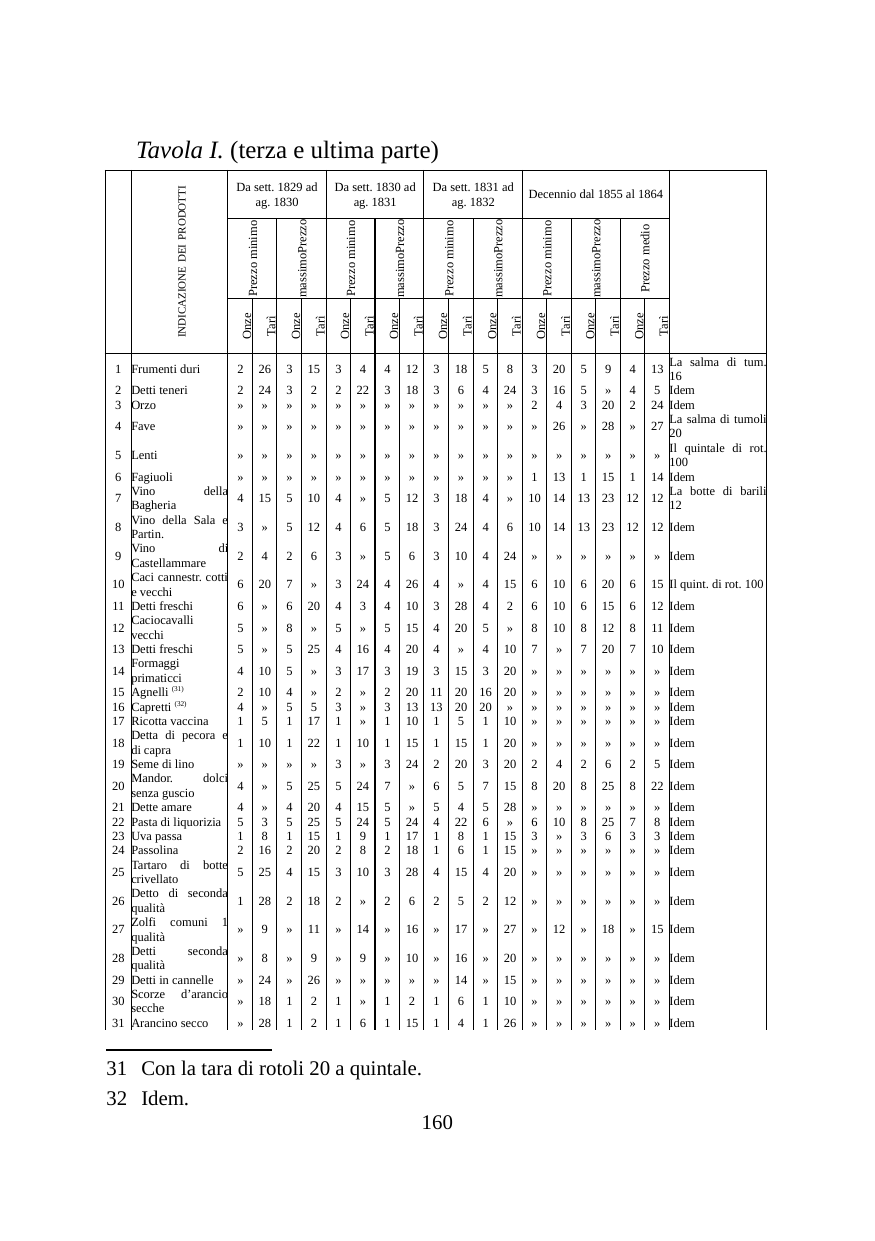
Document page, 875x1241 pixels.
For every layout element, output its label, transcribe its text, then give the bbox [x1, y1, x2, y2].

table_cell » [621, 714, 644, 728]
table_cell » [474, 469, 497, 484]
table_cell 14 [351, 915, 374, 944]
table_cell 20 [547, 354, 571, 383]
table_cell 7 [376, 771, 399, 800]
table_cell » [351, 398, 374, 412]
table_cell » [376, 469, 399, 484]
table_cell 8 [572, 613, 595, 642]
table_cell 20 [498, 858, 522, 886]
table_cell 5 [376, 800, 399, 814]
table_cell 2 [474, 886, 497, 915]
table_cell 20 [449, 699, 473, 714]
table_cell » [572, 987, 595, 1016]
table_cell 7 [106, 484, 131, 512]
table_cell » [327, 944, 350, 972]
table_cell Idem [670, 541, 766, 570]
table_cell 15 [302, 858, 326, 886]
table_cell » [253, 800, 276, 814]
table_cell 5 [228, 642, 252, 656]
table_cell » [253, 469, 276, 484]
table_cell Onze [424, 299, 448, 353]
table_cell Prezzo minimo [327, 219, 374, 298]
table_cell Idem [670, 973, 766, 987]
table_cell 5 [474, 613, 497, 642]
table_cell 8 [351, 843, 374, 857]
table_cell 4 [424, 613, 448, 642]
table_cell » [621, 843, 644, 857]
table_cell 6 [523, 570, 546, 599]
table_cell 25 [302, 814, 326, 829]
table_cell » [277, 412, 301, 441]
table_cell 3 [424, 383, 448, 397]
table_cell » [376, 398, 399, 412]
table_cell 6 [523, 814, 546, 829]
table_cell 25 [302, 642, 326, 656]
table_cell Prezzo massimo [572, 219, 620, 298]
table_cell 23 [106, 829, 131, 843]
table_cell 15 [449, 858, 473, 886]
table_cell 5 [106, 441, 131, 469]
table_cell 10 [449, 541, 473, 570]
table_cell 20 [596, 642, 620, 656]
table_cell La salma di tum. 16 [670, 354, 766, 383]
table_cell 8 [449, 829, 473, 843]
table_cell » [547, 685, 571, 699]
table_cell » [596, 1016, 620, 1030]
table_cell 2 [327, 843, 350, 857]
table_cell » [302, 656, 326, 685]
table_cell 2 [327, 886, 350, 915]
table_cell 3 [327, 570, 350, 599]
table_cell 13 [424, 699, 448, 714]
table_cell » [621, 1016, 644, 1030]
table_cell » [621, 412, 644, 441]
text Tavola I. (terza e ultima parte) [106, 135, 768, 164]
table_cell 18 [449, 354, 473, 383]
table_cell 20 [449, 757, 473, 771]
table_cell Onze [277, 299, 301, 353]
table_cell » [277, 441, 301, 469]
table_cell 4 [474, 570, 497, 599]
table_cell Arancino secco [132, 1016, 227, 1030]
table_cell 2 [376, 886, 399, 915]
table_cell 1 [228, 829, 252, 843]
table_cell 6 [572, 599, 595, 613]
table_cell » [449, 441, 473, 469]
table_cell 20 [596, 398, 620, 412]
table_cell » [302, 757, 326, 771]
table_cell 12 [596, 613, 620, 642]
table_cell 4 [474, 599, 497, 613]
table_cell Seme di lino [132, 757, 227, 771]
table_cell » [645, 656, 669, 685]
table_cell Scorze d’arancio secche [132, 987, 227, 1016]
table_cell 2 [621, 757, 644, 771]
table_cell 4 [474, 383, 497, 397]
table_cell 4 [424, 814, 448, 829]
table_cell » [596, 843, 620, 857]
table_cell » [547, 541, 571, 570]
table_cell 10 [253, 728, 276, 757]
table_cell » [253, 613, 276, 642]
table_cell » [572, 685, 595, 699]
table_cell » [351, 541, 374, 570]
table_cell 4 [327, 599, 350, 613]
table_cell » [547, 800, 571, 814]
table_cell » [523, 728, 546, 757]
table_cell 18 [106, 728, 131, 757]
table_cell » [228, 973, 252, 987]
table_cell 3 [424, 354, 448, 383]
table_cell 8 [277, 613, 301, 642]
table_cell 10 [547, 613, 571, 642]
table_cell » [400, 469, 423, 484]
table_cell » [474, 915, 497, 944]
table_cell Detta di pecora e di capra [132, 728, 227, 757]
table_cell » [449, 642, 473, 656]
table_cell 3 [572, 829, 595, 843]
table_cell 5 [253, 714, 276, 728]
table_cell 10 [547, 599, 571, 613]
table_cell 24 [351, 570, 374, 599]
table_cell 1 [376, 714, 399, 728]
table_cell » [596, 699, 620, 714]
table_cell Onze [376, 299, 399, 353]
table_cell » [523, 1016, 546, 1030]
table_cell 7 [474, 771, 497, 800]
table_cell 4 [327, 800, 350, 814]
table_cell 1 [327, 1016, 350, 1030]
table_cell 9 [302, 944, 326, 972]
table_cell 8 [253, 829, 276, 843]
table_cell Idem [670, 800, 766, 814]
table_cell » [498, 412, 522, 441]
table_cell 5 [277, 814, 301, 829]
table_cell 15 [596, 599, 620, 613]
table_cell 6 [621, 570, 644, 599]
table_cell 9 [106, 541, 131, 570]
table_cell 4 [106, 412, 131, 441]
table_cell 18 [302, 886, 326, 915]
table_cell » [376, 944, 399, 972]
table_cell » [449, 570, 473, 599]
table_cell » [253, 699, 276, 714]
table_cell » [547, 843, 571, 857]
table_header Da sett. 1831 ad ag. 1832 [424, 171, 522, 218]
table_cell 18 [400, 383, 423, 397]
table_cell 5 [474, 800, 497, 814]
table_cell » [400, 771, 423, 800]
table_cell Detti seconda qualità [132, 944, 227, 972]
table_cell 10 [106, 570, 131, 599]
table_cell 1 [106, 354, 131, 383]
table_header [106, 171, 131, 353]
table_cell 5 [424, 800, 448, 814]
table_cell 17 [106, 714, 131, 728]
table_cell 6 [351, 513, 374, 541]
table_cell Onze [523, 299, 546, 353]
table_cell 1 [474, 843, 497, 857]
table_cell 15 [351, 800, 374, 814]
table_cell » [376, 441, 399, 469]
table_cell 26 [400, 570, 423, 599]
table_cell 4 [621, 383, 644, 397]
table_cell 15 [400, 1016, 423, 1030]
table_cell 25 [106, 858, 131, 886]
table_cell 1 [621, 469, 644, 484]
table_cell » [645, 714, 669, 728]
table_cell » [253, 599, 276, 613]
table_cell Dette amare [132, 800, 227, 814]
table_cell Idem [670, 699, 766, 714]
table_cell » [596, 383, 620, 397]
table_cell Caciocavalli vecchi [132, 613, 227, 642]
table_cell 5 [302, 699, 326, 714]
table_cell » [572, 886, 595, 915]
table_cell 1 [424, 829, 448, 843]
table_cell 3 [424, 513, 448, 541]
table_cell 4 [277, 858, 301, 886]
table_cell 13 [572, 513, 595, 541]
table_cell 15 [596, 469, 620, 484]
table_cell 3 [523, 829, 546, 843]
table_cell 13 [106, 642, 131, 656]
table_cell 2 [228, 383, 252, 397]
table_cell » [351, 699, 374, 714]
table_cell 6 [523, 599, 546, 613]
table_cell Vino della Sala e Partin. [132, 513, 227, 541]
table_cell » [277, 469, 301, 484]
table_cell » [547, 699, 571, 714]
table_cell Onze [228, 299, 252, 353]
table_cell 4 [327, 484, 350, 512]
table_cell 5 [327, 771, 350, 800]
table_cell 15 [498, 771, 522, 800]
table_cell 1 [228, 886, 252, 915]
table_cell 9 [253, 915, 276, 944]
table_cell 11 [424, 685, 448, 699]
table_cell » [572, 541, 595, 570]
table_cell 2 [400, 987, 423, 1016]
table_cell » [498, 814, 522, 829]
table_cell 3 [621, 829, 644, 843]
table_cell » [474, 944, 497, 972]
table_cell 24 [498, 383, 522, 397]
table_cell » [400, 398, 423, 412]
table_cell » [621, 441, 644, 469]
table_cell 10 [547, 570, 571, 599]
table_cell 3 [424, 541, 448, 570]
table_cell 7 [523, 642, 546, 656]
table_cell 29 [106, 973, 131, 987]
table_cell 8 [253, 944, 276, 972]
table_cell Idem [670, 987, 766, 1016]
table_cell 1 [327, 714, 350, 728]
table_cell » [253, 412, 276, 441]
table_cell » [228, 398, 252, 412]
table_cell 6 [106, 469, 131, 484]
table_cell Idem [670, 915, 766, 944]
table_cell » [400, 973, 423, 987]
table_cell Detti freschi [132, 642, 227, 656]
table_cell » [572, 843, 595, 857]
table_cell » [449, 469, 473, 484]
table_cell » [645, 728, 669, 757]
table_cell Idem [670, 858, 766, 886]
table_cell » [474, 973, 497, 987]
table_cell 9 [351, 829, 374, 843]
table_cell » [327, 412, 350, 441]
table_cell » [547, 728, 571, 757]
table_cell » [645, 886, 669, 915]
table_cell 15 [498, 973, 522, 987]
table_cell 4 [474, 642, 497, 656]
table_cell Prezzo massimo [376, 219, 423, 298]
table_cell 5 [572, 354, 595, 383]
table_cell 20 [302, 800, 326, 814]
table_cell » [228, 441, 252, 469]
table_cell 22 [351, 383, 374, 397]
table_cell 17 [400, 829, 423, 843]
table_cell Mandor. dolci senza guscio [132, 771, 227, 800]
table_cell Detti freschi [132, 599, 227, 613]
table_cell 1 [277, 987, 301, 1016]
table_cell 1 [376, 1016, 399, 1030]
table_cell 2 [228, 685, 252, 699]
table_cell 2 [376, 685, 399, 699]
table_cell 5 [474, 354, 497, 383]
table_cell 28 [449, 599, 473, 613]
table_cell » [596, 656, 620, 685]
table_cell 2 [228, 843, 252, 857]
table_cell » [302, 398, 326, 412]
table_cell » [327, 441, 350, 469]
table_cell Prezzo medio [621, 219, 669, 298]
table_cell 3 [645, 829, 669, 843]
table_cell 28 [253, 1016, 276, 1030]
table_cell » [596, 800, 620, 814]
table_cell » [523, 441, 546, 469]
table_cell 20 [400, 685, 423, 699]
table_cell 15 [400, 613, 423, 642]
table_cell 26 [302, 973, 326, 987]
table_cell Idem [670, 599, 766, 613]
table_cell 2 [327, 685, 350, 699]
table_cell » [645, 1016, 669, 1030]
table_cell » [547, 973, 571, 987]
table_cell 2 [228, 354, 252, 383]
table_cell 24 [449, 513, 473, 541]
table_cell 15 [498, 829, 522, 843]
table_cell 14 [106, 656, 131, 685]
table_cell Vino della Bagheria [132, 484, 227, 512]
table_cell 6 [277, 599, 301, 613]
table_cell » [228, 915, 252, 944]
table_cell Prezzo minimo [424, 219, 473, 298]
table_cell » [327, 915, 350, 944]
table_cell » [327, 973, 350, 987]
table_cell » [498, 469, 522, 484]
table_cell » [424, 398, 448, 412]
table_cell 5 [449, 714, 473, 728]
table_cell 1 [327, 829, 350, 843]
table_cell Idem [670, 398, 766, 412]
table_cell 2 [523, 398, 546, 412]
table_cell 1 [228, 728, 252, 757]
table_cell 5 [376, 613, 399, 642]
table_cell » [424, 915, 448, 944]
table_cell 5 [228, 858, 252, 886]
table_cell Tarì [498, 299, 522, 353]
table_cell 17 [351, 656, 374, 685]
table_cell Tarì [351, 299, 374, 353]
table_cell 10 [253, 656, 276, 685]
table_cell » [547, 656, 571, 685]
table_cell » [351, 484, 374, 512]
table_cell 30 [106, 987, 131, 1016]
table_cell 10 [523, 513, 546, 541]
table_cell 2 [498, 599, 522, 613]
table_cell » [523, 944, 546, 972]
table_cell 20 [253, 570, 276, 599]
table_cell 20 [498, 685, 522, 699]
table_cell 1 [424, 728, 448, 757]
table_cell » [253, 642, 276, 656]
table_cell » [523, 843, 546, 857]
table_cell » [277, 973, 301, 987]
table_cell 26 [253, 354, 276, 383]
table_cell » [474, 398, 497, 412]
table_cell » [498, 699, 522, 714]
table_cell 20 [449, 685, 473, 699]
table_cell » [351, 714, 374, 728]
table_cell 24 [498, 541, 522, 570]
table_cell Idem [670, 714, 766, 728]
table_cell 8 [498, 354, 522, 383]
table_cell Idem [670, 513, 766, 541]
table_cell 24 [645, 398, 669, 412]
table_cell Formaggi primaticci [132, 656, 227, 685]
table_cell » [572, 412, 595, 441]
table_cell 24 [253, 973, 276, 987]
table_cell » [547, 1016, 571, 1030]
table_cell 4 [228, 699, 252, 714]
table_cell 4 [327, 513, 350, 541]
table_cell Capretti () [132, 699, 227, 714]
table_cell 18 [400, 513, 423, 541]
table_cell » [596, 685, 620, 699]
table_cell 15 [302, 829, 326, 843]
table_cell 2 [302, 1016, 326, 1030]
table_cell 5 [228, 613, 252, 642]
table_cell Orzo [132, 398, 227, 412]
table_cell 2 [424, 886, 448, 915]
table_cell 14 [645, 469, 669, 484]
table_cell 2 [424, 757, 448, 771]
table_cell 6 [572, 570, 595, 599]
table_cell Tarì [547, 299, 571, 353]
table_cell Frumenti duri [132, 354, 227, 383]
table_cell Tarì [400, 299, 423, 353]
table_cell 8 [523, 613, 546, 642]
table_cell 21 [106, 800, 131, 814]
table_cell » [547, 441, 571, 469]
table_cell Idem [670, 383, 766, 397]
table_cell » [424, 469, 448, 484]
table_cell 27 [106, 915, 131, 944]
table_cell 5 [645, 757, 669, 771]
table_cell 3 [523, 383, 546, 397]
table_cell » [572, 441, 595, 469]
table_cell » [523, 699, 546, 714]
table_cell 10 [400, 944, 423, 972]
table_cell 4 [474, 858, 497, 886]
table_cell » [572, 656, 595, 685]
table_cell » [498, 613, 522, 642]
table_cell 26 [547, 412, 571, 441]
table_cell » [621, 685, 644, 699]
table_cell 4 [449, 800, 473, 814]
table_cell 1 [277, 1016, 301, 1030]
table_cell » [547, 714, 571, 728]
table_cell 3 [327, 656, 350, 685]
table_cell 24 [253, 383, 276, 397]
table_cell » [572, 915, 595, 944]
table_cell » [596, 858, 620, 886]
table_cell 20 [547, 771, 571, 800]
table_cell » [621, 858, 644, 886]
table_cell » [596, 987, 620, 1016]
table_cell 18 [449, 484, 473, 512]
table_cell 1 [474, 1016, 497, 1030]
table_cell 5 [376, 484, 399, 512]
table_cell » [596, 441, 620, 469]
table_cell Prezzo massimo [277, 219, 326, 298]
table_cell 12 [621, 513, 644, 541]
table_cell » [277, 944, 301, 972]
table_cell 3 [424, 599, 448, 613]
table_cell 23 [596, 513, 620, 541]
table_cell 12 [645, 484, 669, 512]
table_cell 16 [106, 699, 131, 714]
table_cell » [302, 469, 326, 484]
table_cell » [621, 800, 644, 814]
table_cell 16 [449, 944, 473, 972]
table_cell » [572, 858, 595, 886]
table_cell 18 [596, 915, 620, 944]
table_cell 1 [376, 728, 399, 757]
table_cell 10 [547, 814, 571, 829]
table_cell 20 [302, 843, 326, 857]
table_cell Detto di seconda qualità [132, 886, 227, 915]
table_cell 4 [376, 599, 399, 613]
table_cell 25 [596, 771, 620, 800]
table_cell 17 [302, 714, 326, 728]
table_cell 3 [327, 858, 350, 886]
table_cell 3 [376, 383, 399, 397]
table_cell Lenti [132, 441, 227, 469]
table_cell » [523, 886, 546, 915]
table_cell 27 [498, 915, 522, 944]
table_cell 20 [449, 613, 473, 642]
table_cell 11 [302, 915, 326, 944]
table_cell 4 [228, 484, 252, 512]
table_cell 3 [376, 699, 399, 714]
table_cell 3 [327, 699, 350, 714]
table_cell 1 [474, 714, 497, 728]
table_cell » [572, 699, 595, 714]
table_cell » [523, 541, 546, 570]
table_cell 1 [424, 1016, 448, 1030]
table_cell » [376, 412, 399, 441]
table_cell 17 [449, 915, 473, 944]
table_cell 1 [424, 987, 448, 1016]
table_cell 7 [621, 642, 644, 656]
table_cell 15 [498, 570, 522, 599]
table_cell » [547, 987, 571, 1016]
table_cell 2 [376, 843, 399, 857]
table_cell » [351, 987, 374, 1016]
table_cell 10 [400, 599, 423, 613]
table_cell 1 [277, 714, 301, 728]
table_cell Pasta di liquorizia [132, 814, 227, 829]
table_cell » [449, 398, 473, 412]
table_cell 10 [498, 642, 522, 656]
table_cell Il quintale di rot. 100 [670, 441, 766, 469]
table_cell 19 [400, 656, 423, 685]
table_cell 28 [400, 858, 423, 886]
table_cell 7 [572, 642, 595, 656]
table_cell Uva passa [132, 829, 227, 843]
table_cell 20 [106, 771, 131, 800]
table_cell » [596, 728, 620, 757]
table_cell 31 [106, 1016, 131, 1030]
table_cell » [376, 915, 399, 944]
table_cell 24 [400, 814, 423, 829]
table_cell » [400, 800, 423, 814]
table_cell 22 [449, 814, 473, 829]
table_cell 5 [277, 699, 301, 714]
table_cell » [228, 987, 252, 1016]
table_cell » [547, 642, 571, 656]
table_cell 1 [474, 987, 497, 1016]
table_cell 1 [424, 843, 448, 857]
table_cell Onze [621, 299, 644, 353]
table_cell » [351, 973, 374, 987]
table_cell 13 [645, 354, 669, 383]
table_cell 22 [645, 771, 669, 800]
table_cell 12 [302, 513, 326, 541]
table_cell 10 [498, 987, 522, 1016]
table_cell 4 [424, 570, 448, 599]
table_cell 12 [621, 484, 644, 512]
table_cell 20 [596, 570, 620, 599]
table_cell Idem [670, 814, 766, 829]
table_cell » [645, 944, 669, 972]
table_cell 10 [302, 484, 326, 512]
table_cell 2 [302, 987, 326, 1016]
table_cell » [547, 829, 571, 843]
table_cell » [351, 886, 374, 915]
table_cell » [302, 613, 326, 642]
table_cell 9 [351, 944, 374, 972]
table_cell » [351, 469, 374, 484]
table_header Decennio dal 1855 al 1864 [523, 171, 669, 218]
table_cell » [253, 398, 276, 412]
table_cell 2 [621, 398, 644, 412]
table_cell 24 [106, 843, 131, 857]
table_cell 20 [498, 728, 522, 757]
table_cell Tarì [302, 299, 326, 353]
table_cell » [523, 656, 546, 685]
table_cell 6 [302, 541, 326, 570]
table_cell 20 [474, 699, 497, 714]
table_cell 10 [400, 714, 423, 728]
table_cell Onze [572, 299, 595, 353]
table_cell 7 [621, 814, 644, 829]
table_cell » [424, 944, 448, 972]
table_cell 15 [449, 656, 473, 685]
table_cell » [621, 541, 644, 570]
table_cell 7 [277, 570, 301, 599]
table_cell 8 [621, 613, 644, 642]
table_cell Idem [670, 1016, 766, 1030]
table_cell 8 [572, 771, 595, 800]
table_cell 24 [400, 757, 423, 771]
table_cell » [645, 685, 669, 699]
table_cell Idem [670, 944, 766, 972]
table_cell 3 [474, 757, 497, 771]
table_cell Fave [132, 412, 227, 441]
table_cell Onze [474, 299, 497, 353]
table_cell 25 [253, 858, 276, 886]
table_cell 1 [474, 728, 497, 757]
table_cell » [572, 728, 595, 757]
table_cell 8 [645, 814, 669, 829]
table_header Da sett. 1830 ad ag. 1831 [327, 171, 423, 218]
table_cell 5 [449, 886, 473, 915]
table_cell » [498, 398, 522, 412]
table_cell » [253, 441, 276, 469]
table_cell 4 [228, 656, 252, 685]
table_cell 3 [351, 599, 374, 613]
table_cell » [645, 441, 669, 469]
table_cell » [596, 714, 620, 728]
table_cell 1 [376, 987, 399, 1016]
table_cell 13 [572, 484, 595, 512]
table_cell 10 [351, 728, 374, 757]
table_cell 20 [400, 642, 423, 656]
table_cell 15 [253, 484, 276, 512]
table_cell 5 [277, 656, 301, 685]
table_cell La botte di barili 12 [670, 484, 766, 512]
table_cell 3 [327, 354, 350, 383]
table_cell » [621, 987, 644, 1016]
table_cell 2 [277, 541, 301, 570]
table_cell 25 [596, 814, 620, 829]
table_cell 28 [253, 886, 276, 915]
table_cell 18 [400, 843, 423, 857]
table_cell » [228, 469, 252, 484]
table_cell » [228, 412, 252, 441]
table_cell » [424, 441, 448, 469]
table_cell » [645, 541, 669, 570]
table_cell 1 [474, 829, 497, 843]
table_cell Prezzo minimo [523, 219, 571, 298]
table_cell » [327, 398, 350, 412]
table_cell » [523, 800, 546, 814]
table_cell 2 [106, 383, 131, 397]
table_cell 5 [449, 771, 473, 800]
table_cell 3 [523, 354, 546, 383]
table_cell Idem [670, 613, 766, 642]
table_cell 4 [376, 570, 399, 599]
table_cell » [228, 757, 252, 771]
table_cell 10 [645, 642, 669, 656]
table_cell La salma di tumoli 20 [670, 412, 766, 441]
table_cell 5 [228, 814, 252, 829]
table_cell Zolfi comuni 1 qualità [132, 915, 227, 944]
table_cell 5 [277, 513, 301, 541]
table_cell 5 [327, 814, 350, 829]
table_cell 12 [400, 484, 423, 512]
table_header Da sett. 1829 ad ag. 1830 [228, 171, 326, 218]
table_cell 1 [523, 469, 546, 484]
table_cell 12 [645, 513, 669, 541]
table_cell » [498, 441, 522, 469]
table_cell 14 [547, 513, 571, 541]
table_cell 1 [424, 714, 448, 728]
table_cell » [277, 757, 301, 771]
table_cell 3 [327, 541, 350, 570]
table_cell 6 [400, 541, 423, 570]
table_cell » [351, 441, 374, 469]
table_cell » [376, 973, 399, 987]
table_cell Passolina [132, 843, 227, 857]
table_cell Idem [670, 685, 766, 699]
table_cell » [523, 973, 546, 987]
table_cell 2 [302, 383, 326, 397]
table_cell Vino di Castellammare [132, 541, 227, 570]
table_cell 6 [228, 570, 252, 599]
table_cell » [302, 441, 326, 469]
table_cell » [596, 541, 620, 570]
table_cell » [351, 613, 374, 642]
table_cell » [302, 412, 326, 441]
table_cell » [449, 412, 473, 441]
table_cell Idem [670, 642, 766, 656]
table_cell Idem [670, 771, 766, 800]
table_cell 4 [376, 642, 399, 656]
table_cell 11 [645, 613, 669, 642]
table_cell 14 [547, 484, 571, 512]
table_cell 13 [400, 699, 423, 714]
table_cell 12 [106, 613, 131, 642]
table_cell 11 [106, 599, 131, 613]
table_cell 24 [351, 771, 374, 800]
table_cell 6 [449, 383, 473, 397]
table_cell » [645, 843, 669, 857]
table_cell 4 [277, 800, 301, 814]
table_cell 3 [376, 656, 399, 685]
table_cell » [327, 469, 350, 484]
table_cell » [523, 412, 546, 441]
table_header indicazione dei prodotti [132, 171, 227, 353]
table_header [670, 171, 766, 353]
table_cell » [474, 412, 497, 441]
table_cell 4 [547, 398, 571, 412]
table_cell 2 [327, 383, 350, 397]
table_cell 4 [424, 858, 448, 886]
table_cell 26 [106, 886, 131, 915]
table_cell 15 [302, 354, 326, 383]
table_cell » [645, 800, 669, 814]
table_cell 24 [351, 814, 374, 829]
table_cell » [498, 484, 522, 512]
table_cell 12 [645, 599, 669, 613]
table_cell 5 [376, 541, 399, 570]
table_cell 20 [498, 757, 522, 771]
table_cell 8 [106, 513, 131, 541]
table_cell 5 [327, 613, 350, 642]
table_cell 6 [596, 757, 620, 771]
table_cell 3 [572, 398, 595, 412]
table_cell » [277, 398, 301, 412]
table_cell » [400, 412, 423, 441]
table_cell Onze [327, 299, 350, 353]
table_cell » [621, 699, 644, 714]
table_cell 8 [572, 814, 595, 829]
table_cell » [253, 513, 276, 541]
table_cell 4 [621, 354, 644, 383]
table_cell » [621, 973, 644, 987]
table_cell » [572, 800, 595, 814]
table_cell Fagiuoli [132, 469, 227, 484]
table_cell Tarì [645, 299, 669, 353]
table_cell Agnelli () [132, 685, 227, 699]
table_cell 6 [351, 1016, 374, 1030]
table_cell » [645, 858, 669, 886]
table_cell » [572, 1016, 595, 1030]
table_cell » [277, 915, 301, 944]
table_cell 12 [498, 886, 522, 915]
table_cell 5 [376, 513, 399, 541]
table_cell » [523, 987, 546, 1016]
table_cell » [645, 987, 669, 1016]
table_cell 16 [253, 843, 276, 857]
table_cell 5 [277, 642, 301, 656]
table_cell 28 [596, 412, 620, 441]
table_cell 27 [645, 412, 669, 441]
table_cell » [572, 973, 595, 987]
table_cell » [547, 944, 571, 972]
table_cell 3 [106, 398, 131, 412]
table_cell Tarì [596, 299, 620, 353]
table_cell 2 [572, 757, 595, 771]
table_cell 4 [277, 685, 301, 699]
table_cell 1 [277, 728, 301, 757]
table_cell 3 [253, 814, 276, 829]
table_cell Tartaro di botte crivellato [132, 858, 227, 886]
table_cell 16 [474, 685, 497, 699]
table_cell Detti in cannelle [132, 973, 227, 987]
table_cell 28 [498, 800, 522, 814]
table_cell 5 [277, 484, 301, 512]
table_cell 6 [596, 829, 620, 843]
table_cell 26 [498, 1016, 522, 1030]
table_cell Idem [670, 469, 766, 484]
table_cell 3 [376, 757, 399, 771]
table_cell Ricotta vaccina [132, 714, 227, 728]
table_cell 8 [621, 771, 644, 800]
table_cell 6 [424, 771, 448, 800]
table_cell 4 [449, 1016, 473, 1030]
table_cell » [228, 1016, 252, 1030]
table_cell 14 [449, 973, 473, 987]
table_cell Il quint. di rot. 100 [670, 570, 766, 599]
table_cell 15 [498, 843, 522, 857]
table_cell » [351, 685, 374, 699]
table_cell 1 [327, 728, 350, 757]
table_cell 4 [228, 771, 252, 800]
table_cell 10 [351, 858, 374, 886]
table_cell 1 [327, 987, 350, 1016]
table_cell 1 [572, 469, 595, 484]
table_cell » [621, 915, 644, 944]
table_cell 2 [228, 541, 252, 570]
table_cell 5 [277, 771, 301, 800]
table_cell » [621, 728, 644, 757]
table_cell 10 [253, 685, 276, 699]
table_cell 12 [400, 354, 423, 383]
table_cell » [400, 441, 423, 469]
table_cell Prezzo massimo [474, 219, 522, 298]
table_cell » [645, 973, 669, 987]
table_cell 3 [424, 656, 448, 685]
table_cell » [523, 915, 546, 944]
table_cell 20 [302, 599, 326, 613]
table_cell 16 [351, 642, 374, 656]
table_cell » [547, 858, 571, 886]
table_cell 6 [400, 886, 423, 915]
table_cell » [645, 699, 669, 714]
table_cell » [228, 944, 252, 972]
table_cell » [572, 714, 595, 728]
table_cell » [547, 886, 571, 915]
table_cell 5 [376, 814, 399, 829]
table_cell 10 [498, 714, 522, 728]
table_cell 4 [474, 513, 497, 541]
table_cell 3 [277, 354, 301, 383]
table_cell » [474, 441, 497, 469]
table_cell » [302, 570, 326, 599]
table_cell Idem [670, 656, 766, 685]
table_cell » [351, 412, 374, 441]
table_cell 10 [523, 484, 546, 512]
table_cell 5 [572, 383, 595, 397]
table_cell 18 [253, 987, 276, 1016]
table_cell 16 [547, 383, 571, 397]
table_cell Idem [670, 843, 766, 857]
table_cell » [572, 944, 595, 972]
table_cell 15 [645, 570, 669, 599]
table_cell 28 [106, 944, 131, 972]
table_cell » [596, 886, 620, 915]
table_cell » [596, 944, 620, 972]
table_cell 15 [645, 915, 669, 944]
table_cell 6 [498, 513, 522, 541]
table_cell 22 [302, 728, 326, 757]
table_cell » [424, 973, 448, 987]
table_cell 3 [376, 858, 399, 886]
table_cell 4 [228, 800, 252, 814]
table_cell 2 [523, 757, 546, 771]
table_cell 6 [621, 599, 644, 613]
table_cell Tarì [449, 299, 473, 353]
table_cell » [302, 685, 326, 699]
table_cell 4 [474, 484, 497, 512]
table_cell 5 [645, 383, 669, 397]
table_cell 4 [474, 541, 497, 570]
table_cell 4 [327, 642, 350, 656]
table_cell 6 [449, 987, 473, 1016]
table_cell 20 [498, 944, 522, 972]
table_cell 9 [596, 354, 620, 383]
table_cell 3 [474, 656, 497, 685]
table_cell 1 [228, 714, 252, 728]
table_cell 22 [106, 814, 131, 829]
table_cell 23 [596, 484, 620, 512]
table_cell 6 [228, 599, 252, 613]
table_cell 3 [228, 513, 252, 541]
table_cell 2 [277, 843, 301, 857]
table_cell Tarì [253, 299, 276, 353]
table_cell 3 [277, 383, 301, 397]
table_cell Idem [670, 757, 766, 771]
table_cell 15 [106, 685, 131, 699]
table_cell 4 [253, 541, 276, 570]
table_cell 4 [351, 354, 374, 383]
table_cell 20 [498, 656, 522, 685]
table_cell 6 [474, 814, 497, 829]
table_cell Detti teneri [132, 383, 227, 397]
table_cell » [523, 685, 546, 699]
table_cell 6 [449, 843, 473, 857]
table_cell » [351, 757, 374, 771]
table_cell » [523, 714, 546, 728]
table_cell 19 [106, 757, 131, 771]
table_cell 13 [547, 469, 571, 484]
table_cell Idem [670, 829, 766, 843]
table_cell Idem [670, 728, 766, 757]
table_cell 1 [376, 829, 399, 843]
table_cell Idem [670, 886, 766, 915]
table_cell » [621, 656, 644, 685]
table_cell 4 [547, 757, 571, 771]
table_cell 3 [424, 484, 448, 512]
table_cell 16 [400, 915, 423, 944]
table_cell » [253, 771, 276, 800]
table_cell 4 [376, 354, 399, 383]
table_cell 4 [424, 642, 448, 656]
table_cell 15 [449, 728, 473, 757]
table_cell » [596, 973, 620, 987]
table_cell Prezzo minimo [228, 219, 276, 298]
table_cell 1 [277, 829, 301, 843]
table_cell » [621, 886, 644, 915]
table_cell 12 [547, 915, 571, 944]
table_cell Caci cannestr. cotti e vecchi [132, 570, 227, 599]
table_cell 15 [400, 728, 423, 757]
table_cell » [523, 858, 546, 886]
table_cell 3 [327, 757, 350, 771]
table_cell » [253, 757, 276, 771]
table_cell » [424, 412, 448, 441]
table_cell 8 [523, 771, 546, 800]
table_cell » [621, 944, 644, 972]
table_cell 2 [277, 886, 301, 915]
table_cell 25 [302, 771, 326, 800]
